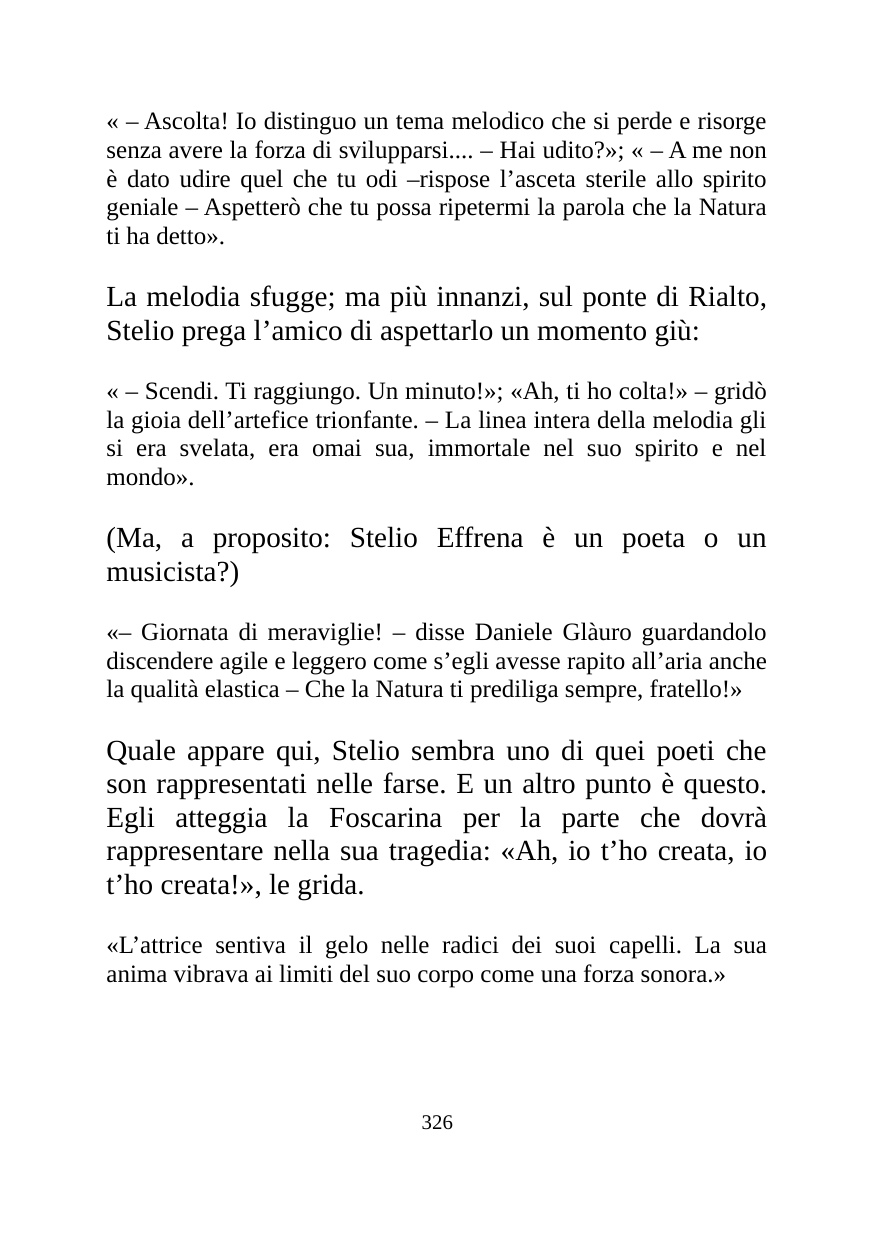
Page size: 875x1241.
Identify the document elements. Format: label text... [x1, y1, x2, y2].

text « – Scendi. Ti raggiungo. Un minuto!»; «Ah, ti ho colta!» – gridò la gioia dell’artefice trionfante. – La linea intera della melodia gli si era svelata, era omai sua, immortale nel suo spirito e nel mondo». [106, 376, 768, 491]
text (Ma, a proposito: Stelio Effrena è un poeta o un musicista?) [106, 521, 768, 588]
text «L’attrice sentiva il gelo nelle radici dei suoi capelli. La sua anima vibrava ai limiti del suo corpo come una forza sonora.» [106, 930, 768, 987]
text La melodia sfugge; ma più innanzi, sul ponte di Rialto, Stelio prega l’amico di aspettarlo un momento giù: [106, 279, 768, 347]
text «– Giornata di meraviglie! – disse Daniele Glàuro guardandolo discendere agile e leggero come s’egli avesse rapito all’aria anche la qualità elastica – Che la Natura ti prediliga sempre, fratello!» [106, 617, 768, 703]
text Quale appare qui, Stelio sembra uno di quei poeti che son rappresentati nelle farse. E un altro punto è questo. Egli atteggia la Foscarina per la parte che dovrà rappresentare nella sua tragedia: «Ah, io t’ho creata, io t’ho creata!», le grida. [106, 733, 768, 901]
text « – Ascolta! Io distinguo un tema melodico che si perde e risorge senza avere la forza di svilupparsi.... – Hai udito?»; « – A me non è dato udire quel che tu odi –rispose l’asceta sterile allo spirito geniale – Aspetterò che tu possa ripetermi la parola che la Natura ti ha detto». [106, 106, 768, 250]
